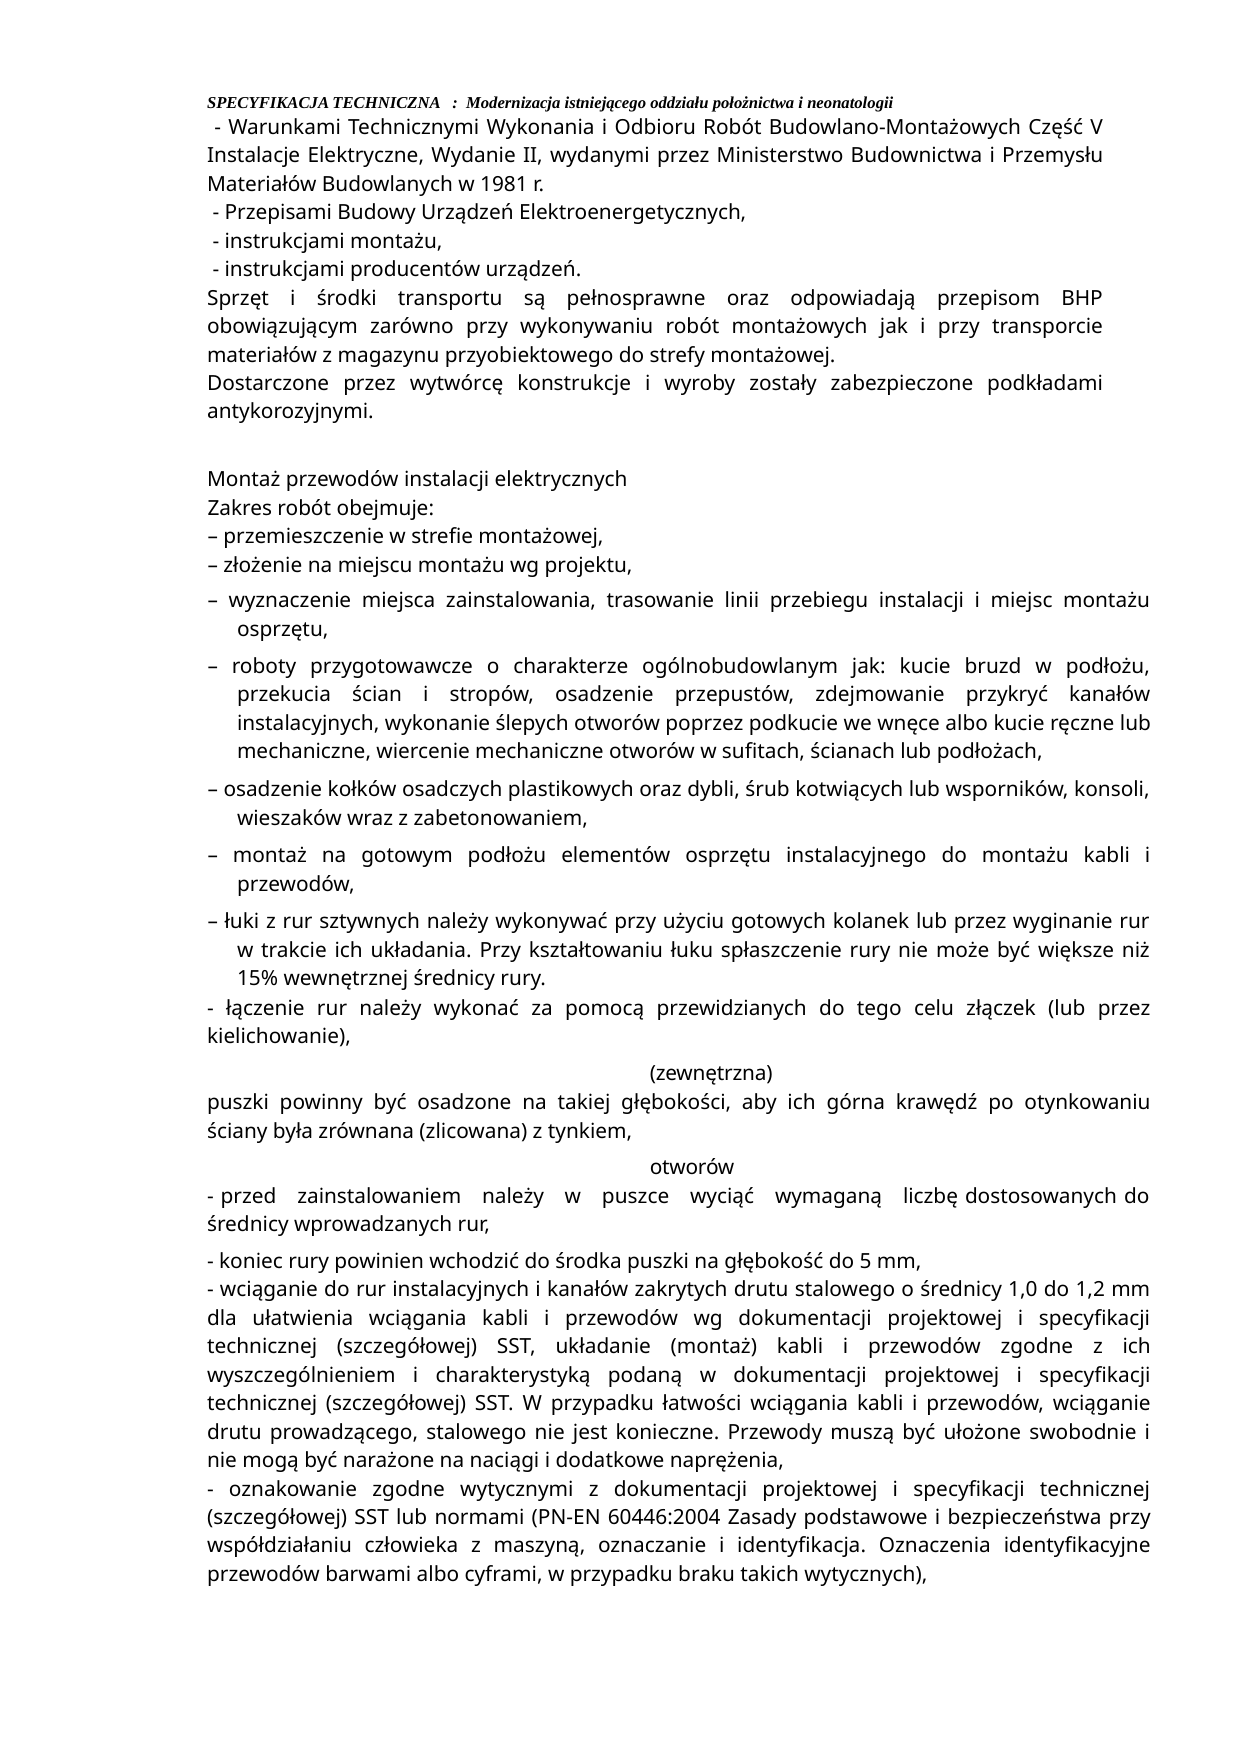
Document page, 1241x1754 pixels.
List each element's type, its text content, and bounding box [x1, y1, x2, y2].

text puszki powinny być osadzone na takiej głębokości, aby ich górna krawędź po otynkowaniu ściany była zrównana (zlicowana) z tynkiem, [207, 1059, 1151, 1144]
text – łuki z rur sztywnych należy wykonywać przy użyciu gotowych kolanek lub przez wyginanie rur w trakcie ich układania. Przy kształtowaniu łuku spłaszczenie rury nie może być większe niż 15% wewnętrznej średnicy rury. [207, 906, 1151, 992]
text - wciąganie do rur instalacyjnych i kanałów zakrytych drutu stalowego o średnicy 1,0 do 1,2 mm dla ułatwienia wciągania kabli i przewodów wg dokumentacji projektowej i specyfikacji technicznej (szczegółowej) SST, układanie (montaż) kabli i przewodów zgodne z ich wyszczególnieniem i charakterystyką podaną w dokumentacji projektowej i specyfikacji technicznej (szczegółowej) SST. W przypadku łatwości wciągania kabli i przewodów, wciąganie drutu prowadzącego, stalowego nie jest konieczne. Przewody muszą być ułożone swobodnie i nie mogą być narażone na naciągi i dodatkowe naprężenia, [207, 1274, 1151, 1474]
text - łączenie rur należy wykonać za pomocą przewidzianych do tego celu złączek (lub przez kielichowanie), [207, 993, 1151, 1050]
text – wyznaczenie miejsca zainstalowania, trasowanie linii przebiegu instalacji i miejsc montażu osprzętu, [207, 585, 1151, 642]
text – przemieszczenie w strefie montażowej, [207, 521, 1151, 550]
text - Warunkami Technicznymi Wykonania i Odbioru Robót Budowlano-Montażowych Część V Instalacje Elektryczne, Wydanie II, wydanymi przez Ministerstwo Budownictwa i Przemysłu Materiałów Budowlanych w 1981 r. [207, 112, 1104, 197]
text - instrukcjami montażu, [207, 226, 1104, 254]
text otworów [649, 1152, 1240, 1180]
text – roboty przygotowawcze o charakterze ogólnobudowlanym jak: kucie bruzd w podłożu, przekucia ścian i stropów, osadzenie przepustów, zdejmowanie przykryć kanałów instalacyjnych, wykonanie ślepych otworów poprzez podkucie we wnęce albo kucie ręczne lub mechaniczne, wiercenie mechaniczne otworów w sufitach, ścianach lub podłożach, [207, 651, 1151, 765]
text – osadzenie kołków osadczych plastikowych oraz dybli, śrub kotwiących lub wsporników, konsoli, wieszaków wraz z zabetonowaniem, [207, 774, 1151, 831]
text - Przepisami Budowy Urządzeń Elektroenergetycznych, [207, 197, 1104, 226]
text - oznakowanie zgodne wytycznymi z dokumentacji projektowej i specyfikacji technicznej (szczegółowej) SST lub normami (PN-EN 60446:2004 Zasady podstawowe i bezpieczeństwa przy współdziałaniu człowieka z maszyną, oznaczanie i identyfikacja. Oznaczenia identyfikacyjne przewodów barwami albo cyframi, w przypadku braku takich wytycznych), [207, 1474, 1151, 1587]
text Montaż przewodów instalacji elektrycznych [207, 464, 1151, 493]
text (zewnętrzna) [649, 1058, 1240, 1087]
text Zakres robót obejmuje: [207, 493, 1151, 521]
text - przed zainstalowaniem należy w puszce wyciąć wymaganą liczbę dostosowanych do średnicy wprowadzanych rur, [207, 1153, 1240, 1238]
text – złożenie na miejscu montażu wg projektu, [207, 550, 1151, 578]
text - koniec rury powinien wchodzić do środka puszki na głębokość do 5 mm, [207, 1246, 1151, 1274]
text – montaż na gotowym podłożu elementów osprzętu instalacyjnego do montażu kabli i przewodów, [207, 841, 1151, 897]
text - instrukcjami producentów urządzeń. [207, 254, 1104, 283]
text Sprzęt i środki transportu są pełnosprawne oraz odpowiadają przepisom BHP obowiązującym zarówno przy wykonywaniu robót montażowych jak i przy transporcie materiałów z magazynu przyobiektowego do strefy montażowej. [207, 283, 1104, 368]
text Dostarczone przez wytwórcę konstrukcje i wyroby zostały zabezpieczone podkładami antykorozyjnymi. [207, 368, 1104, 425]
